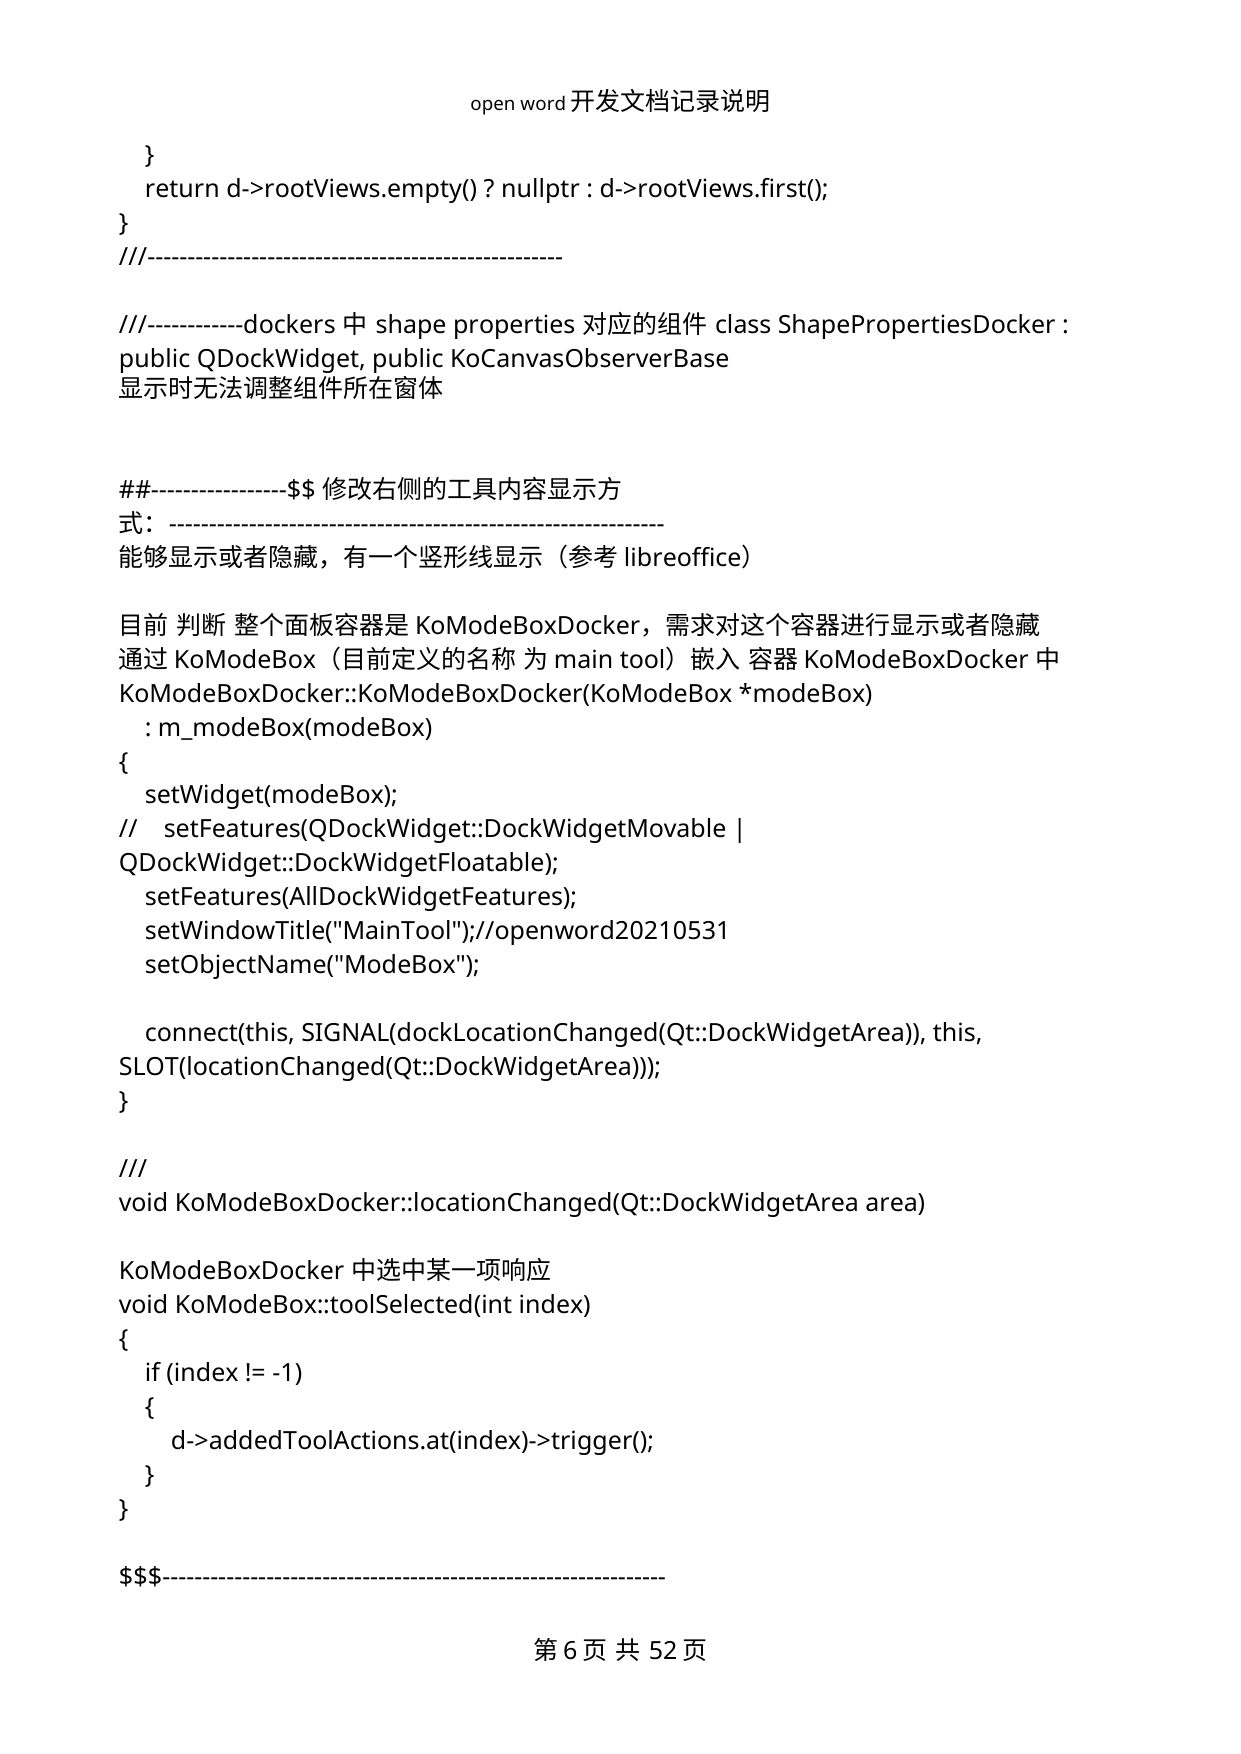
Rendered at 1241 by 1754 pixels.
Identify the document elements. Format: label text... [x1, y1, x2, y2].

text connect(this, SIGNAL(dockLocationChanged(Qt::DockWidgetArea)), this, SLOT(locationChanged(Qt::DockWidgetArea))); [119, 1015, 1121, 1083]
text 显示时无法调整组件所在窗体 [119, 375, 1121, 404]
text // setFeatures(QDockWidget::DockWidgetMovable | QDockWidget::DockWidgetFloatable); [119, 811, 1121, 879]
text KoModeBoxDocker::KoModeBoxDocker(KoModeBox *modeBox) [119, 676, 1121, 709]
text } [119, 1083, 1121, 1117]
text d->addedToolActions.at(index)->trigger(); [119, 1423, 1121, 1457]
text setObjectName("ModeBox"); [119, 947, 1121, 981]
text 目前 判断 整个面板容器是KoModeBoxDocker，需求对这个容器进行显示或者隐藏 [119, 608, 1121, 642]
text ///------------dockers 中 shape properties 对应的组件 class ShapePropertiesDocker : public QDockWidget, public KoCanvasObserverBase [119, 307, 1121, 375]
text setWidget(modeBox); [119, 777, 1121, 811]
text setFeatures(AllDockWidgetFeatures); [119, 879, 1121, 913]
text /// [119, 1151, 1121, 1185]
text 通过KoModeBox（目前定义的名称 为main tool）嵌入 容器KoModeBoxDocker 中 [119, 642, 1121, 676]
text } [119, 1457, 1121, 1491]
text { [119, 1389, 1121, 1423]
text } [119, 137, 1121, 171]
text ##-----------------$$ 修改右侧的工具内容显示方式：-------------------------------------------------------------- [119, 472, 1121, 540]
text : m_modeBox(modeBox) [119, 709, 1121, 743]
text void KoModeBoxDocker::locationChanged(Qt::DockWidgetArea area) [119, 1185, 1121, 1219]
text $$$--------------------------------------------------------------- [119, 1558, 1121, 1592]
text ///---------------------------------------------------- [119, 239, 1121, 273]
text setWindowTitle("MainTool");//openword20210531 [119, 913, 1121, 947]
text KoModeBoxDocker 中选中某一项响应 [119, 1253, 1121, 1287]
text return d->rootViews.empty() ? nullptr : d->rootViews.first(); [119, 171, 1121, 205]
text { [119, 743, 1121, 777]
text 能够显示或者隐藏，有一个竖形线显示（参考libreoffice） [119, 540, 1121, 574]
text } [119, 1491, 1121, 1524]
text if (index != -1) [119, 1355, 1121, 1389]
text { [119, 1321, 1121, 1355]
text void KoModeBox::toolSelected(int index) [119, 1287, 1121, 1321]
text } [119, 205, 1121, 239]
